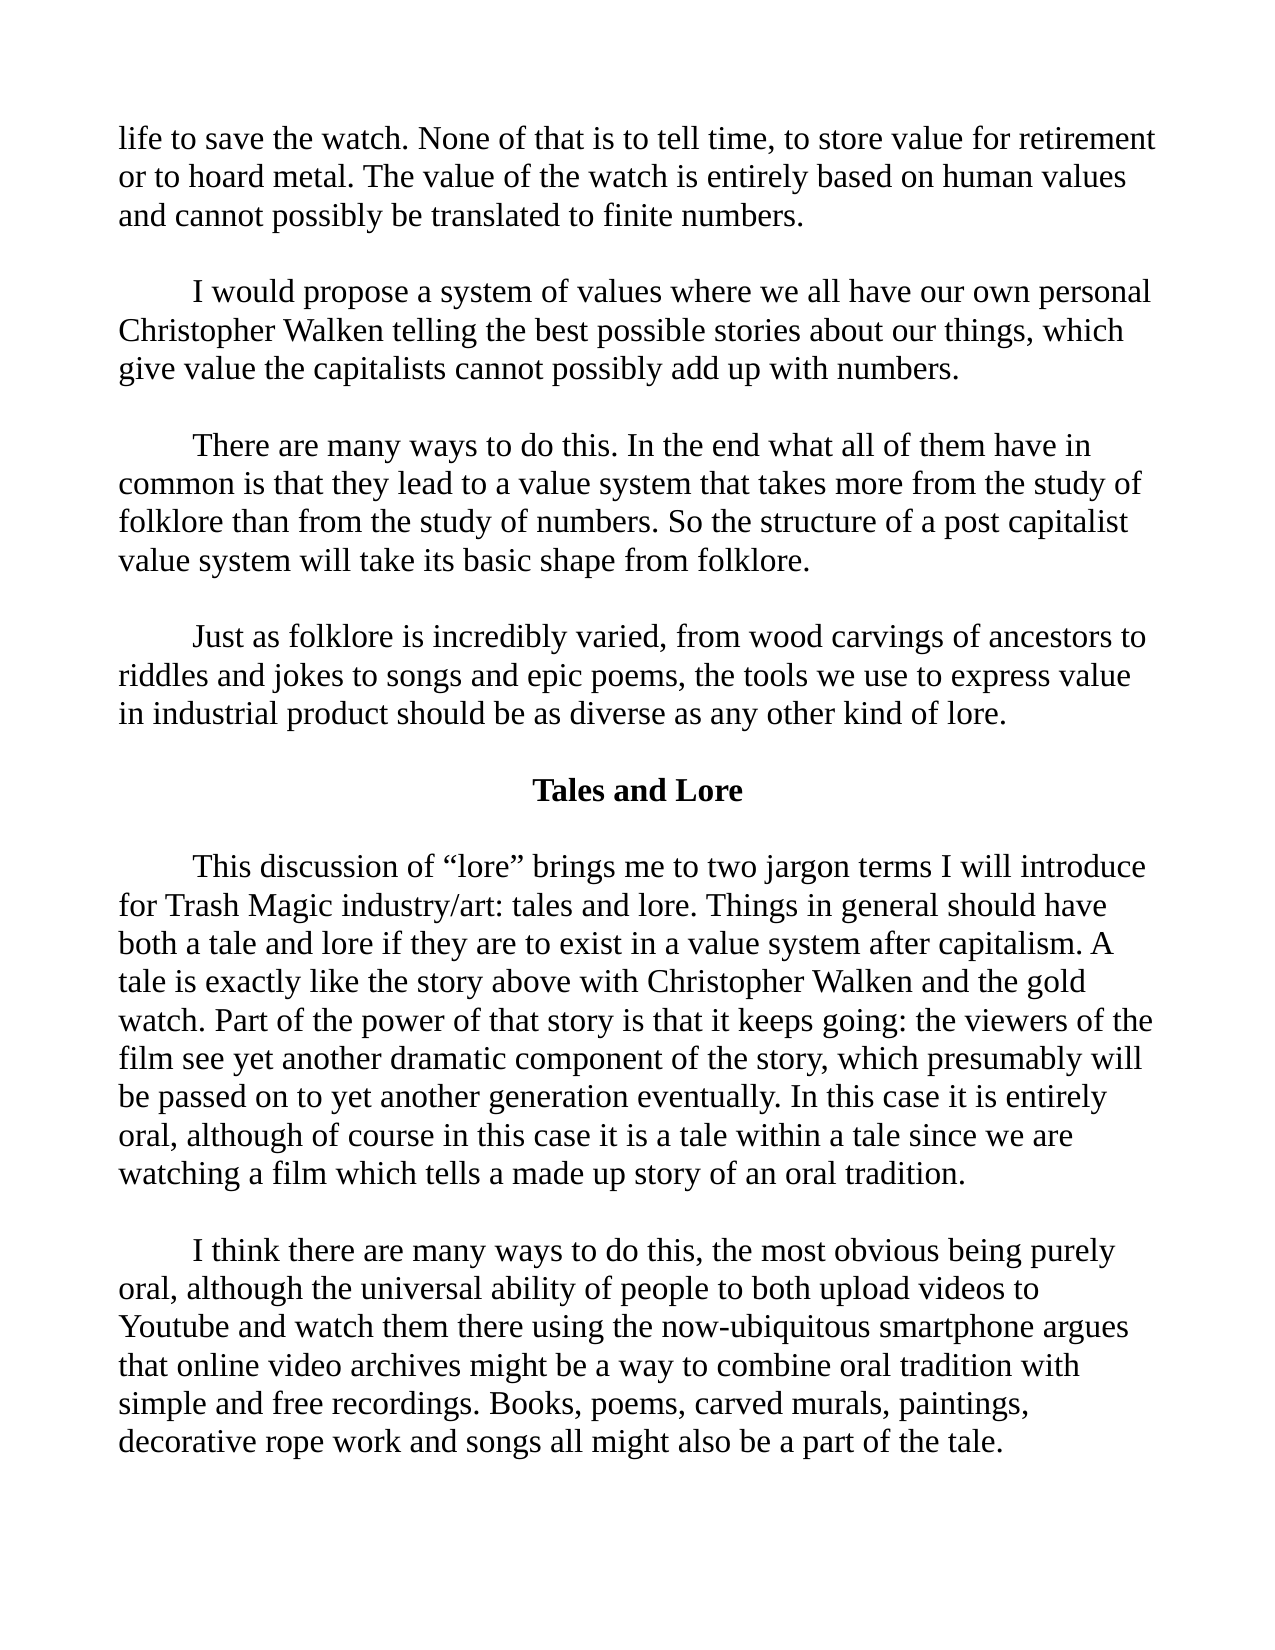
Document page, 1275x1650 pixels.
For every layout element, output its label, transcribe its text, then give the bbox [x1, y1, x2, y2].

text Just as folklore is incredibly varied, from wood carvings of ancestors to riddles and jokes to songs and epic poems, the tools we use to express value in industrial product should be as diverse as any other kind of lore. [118, 616, 1157, 731]
text I think there are many ways to do this, the most obvious being purely oral, although the universal ability of people to both upload videos to Youtube and watch them there using the now-ubiquitous smartphone argues that online video archives might be a way to combine oral tradition with simple and free recordings. Books, poems, carved murals, paintings, decorative rope work and songs all might also be a part of the tale. [118, 1230, 1157, 1460]
text There are many ways to do this. In the end what all of them have in common is that they lead to a value system that takes more from the study of folklore than from the study of numbers. So the structure of a post capitalist value system will take its basic shape from folklore. [118, 425, 1157, 578]
text life to save the watch. None of that is to tell time, to store value for retirement or to hoard metal. The value of the watch is entirely based on human values and cannot possibly be translated to finite numbers. [118, 118, 1157, 233]
text I would propose a system of values where we all have our own personal Christopher Walken telling the best possible stories about our things, which give value the capitalists cannot possibly add up with numbers. [118, 271, 1157, 386]
text This discussion of “lore” brings me to two jargon terms I will introduce for Trash Magic industry/art: tales and lore. Things in general should have both a tale and lore if they are to exist in a value system after capitalism. A tale is exactly like the story above with Christopher Walken and the gold watch. Part of the power of that story is that it keeps going: the viewers of the film see yet another dramatic component of the story, which presumably will be passed on to yet another generation eventually. In this case it is entirely oral, although of course in this case it is a tale within a tale since we are watching a film which tells a made up story of an oral tradition. [118, 846, 1157, 1191]
text Tales and Lore [118, 770, 1157, 808]
